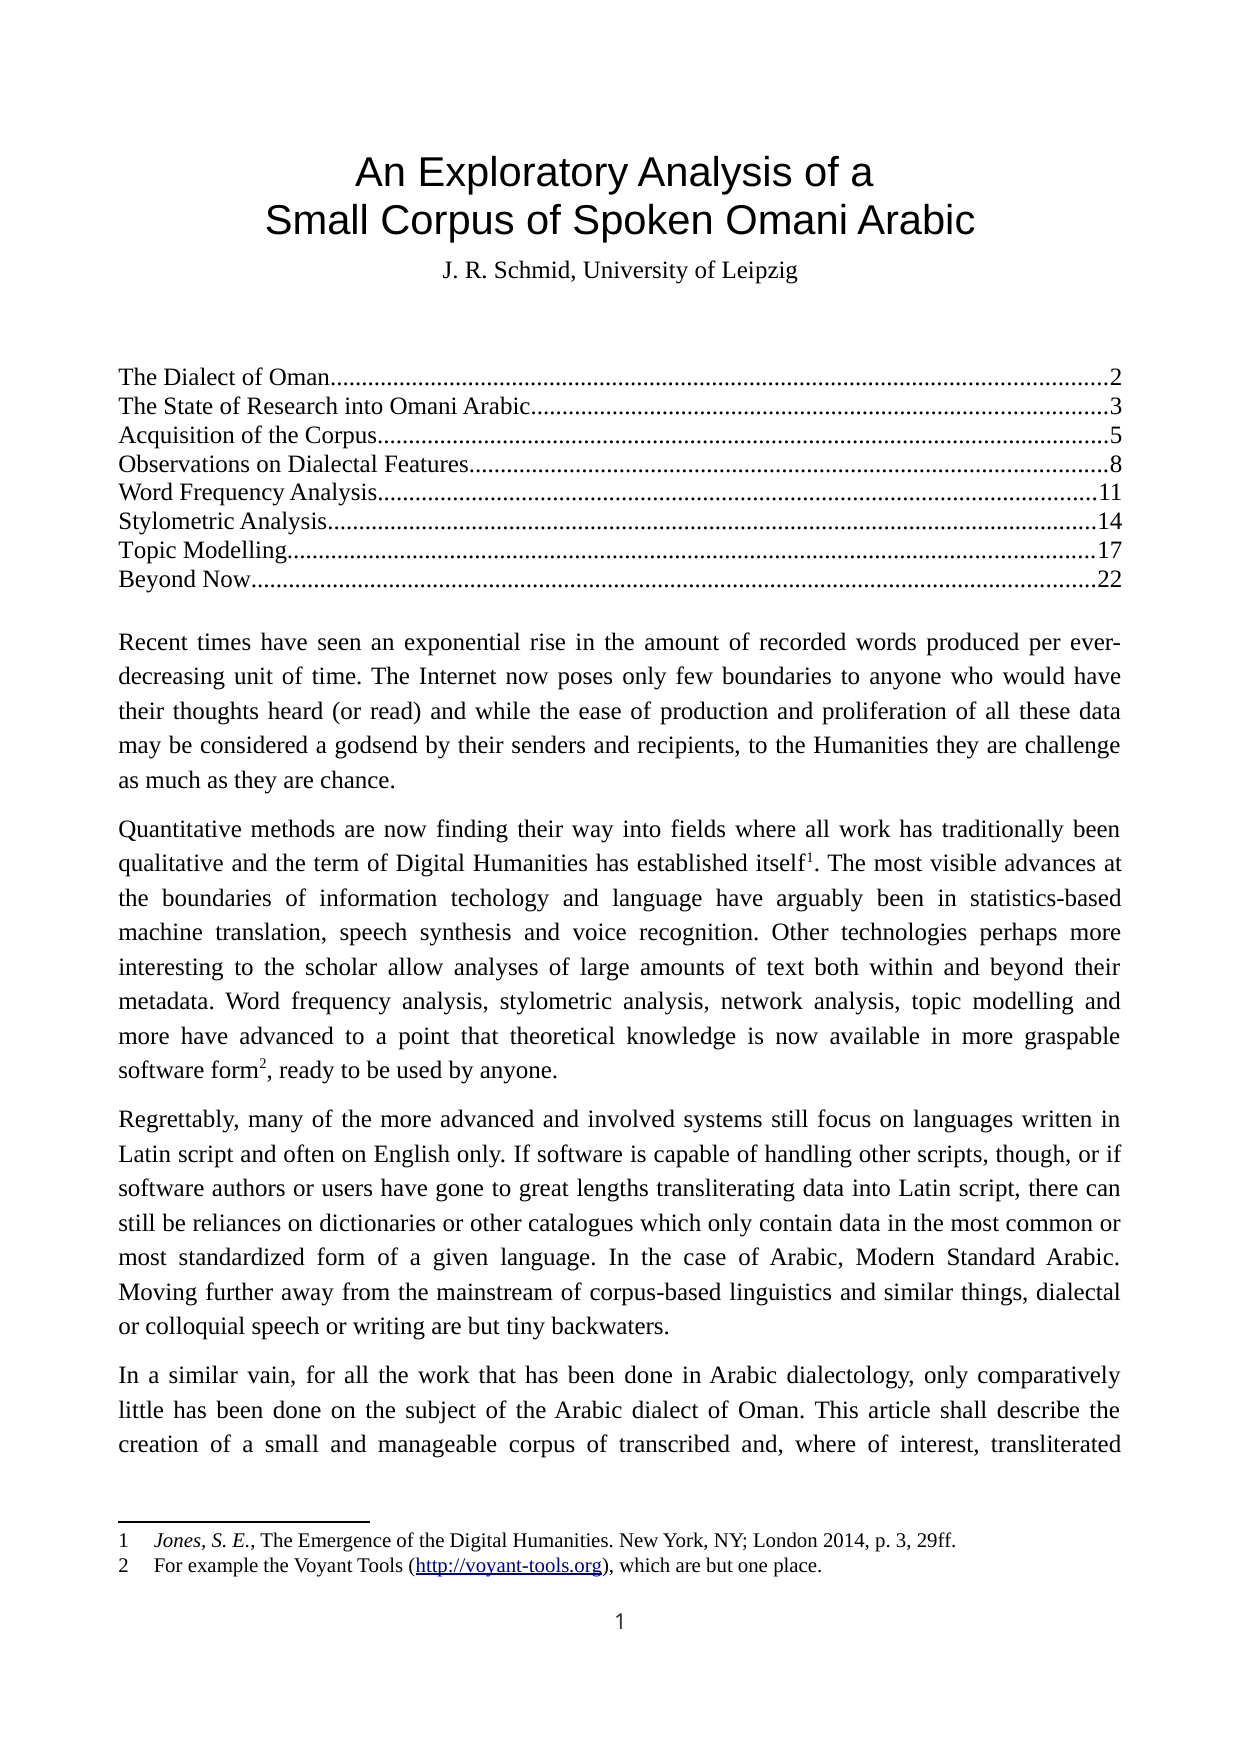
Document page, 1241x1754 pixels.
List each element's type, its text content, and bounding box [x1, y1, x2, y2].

text Observations on Dialectal Features 8 [118, 449, 1122, 477]
text Jones, S. E., The Emergence of the Digital Humanities. New York, NY; London 2014, p. 3, 29ff. [118, 1528, 1122, 1552]
text Quantitative methods are now finding their way into fields where all work has traditionally been qualitative and the term of Digital Humanities has established itself. The most visible advances at the boundaries of information techology and language have arguably been in statistics-based machine translation, speech synthesis and voice recognition. Other technologies perhaps more interesting to the scholar allow analyses of large amounts of text both within and beyond their metadata. Word frequency analysis, stylometric analysis, network analysis, topic modelling and more have advanced to a point that theoretical knowledge is now available in more graspable software form, ready to be used by anyone. [118, 814, 1122, 1084]
text The Dialect of Oman 2 [118, 362, 1122, 391]
text Regrettably, many of the more advanced and involved systems still focus on languages written in Latin script and often on English only. If software is capable of handling other scripts, though, or if software authors or users have gone to great lengths transliterating data into Latin script, there can still be reliances on dictionaries or other catalogues which only contain data in the most common or most standardized form of a given language. In the case of Arabic, Modern Standard Arabic. Moving further away from the mainstream of corpus-based linguistics and similar things, dialectal or colloquial speech or writing are but tiny backwaters. [118, 1104, 1122, 1340]
subtitle An Exploratory Analysis of a Small Corpus of Spoken Omani Arabic [118, 148, 1122, 243]
text Stylometric Analysis 14 [118, 506, 1122, 535]
text Topic Modelling 17 [118, 535, 1122, 564]
text Recent times have seen an exponential rise in the amount of recorded words produced per ever-decreasing unit of time. The Internet now poses only few boundaries to anyone who would have their thoughts heard (or read) and while the ease of production and proliferation of all these data may be considered a godsend by their senders and recipients, to the Humanities they are challenge as much as they are chance. [118, 592, 1122, 794]
text Beyond Now 22 [118, 564, 1122, 592]
text In a similar vain, for all the work that has been done in Arabic dialectology, only comparatively little has been done on the subject of the Arabic dialect of Oman. This article shall describe the creation of a small and manageable corpus of transcribed and, where of interest, transliterated [118, 1360, 1122, 1458]
text J. R. Schmid, University of Leipzig [118, 255, 1122, 284]
text For example the Voyant Tools (http://voyant-tools.org), which are but one place. [118, 1552, 1122, 1577]
text Acquisition of the Corpus 5 [118, 420, 1122, 449]
text Word Frequency Analysis 11 [118, 477, 1122, 506]
text The State of Research into Omani Arabic 3 [118, 391, 1122, 420]
